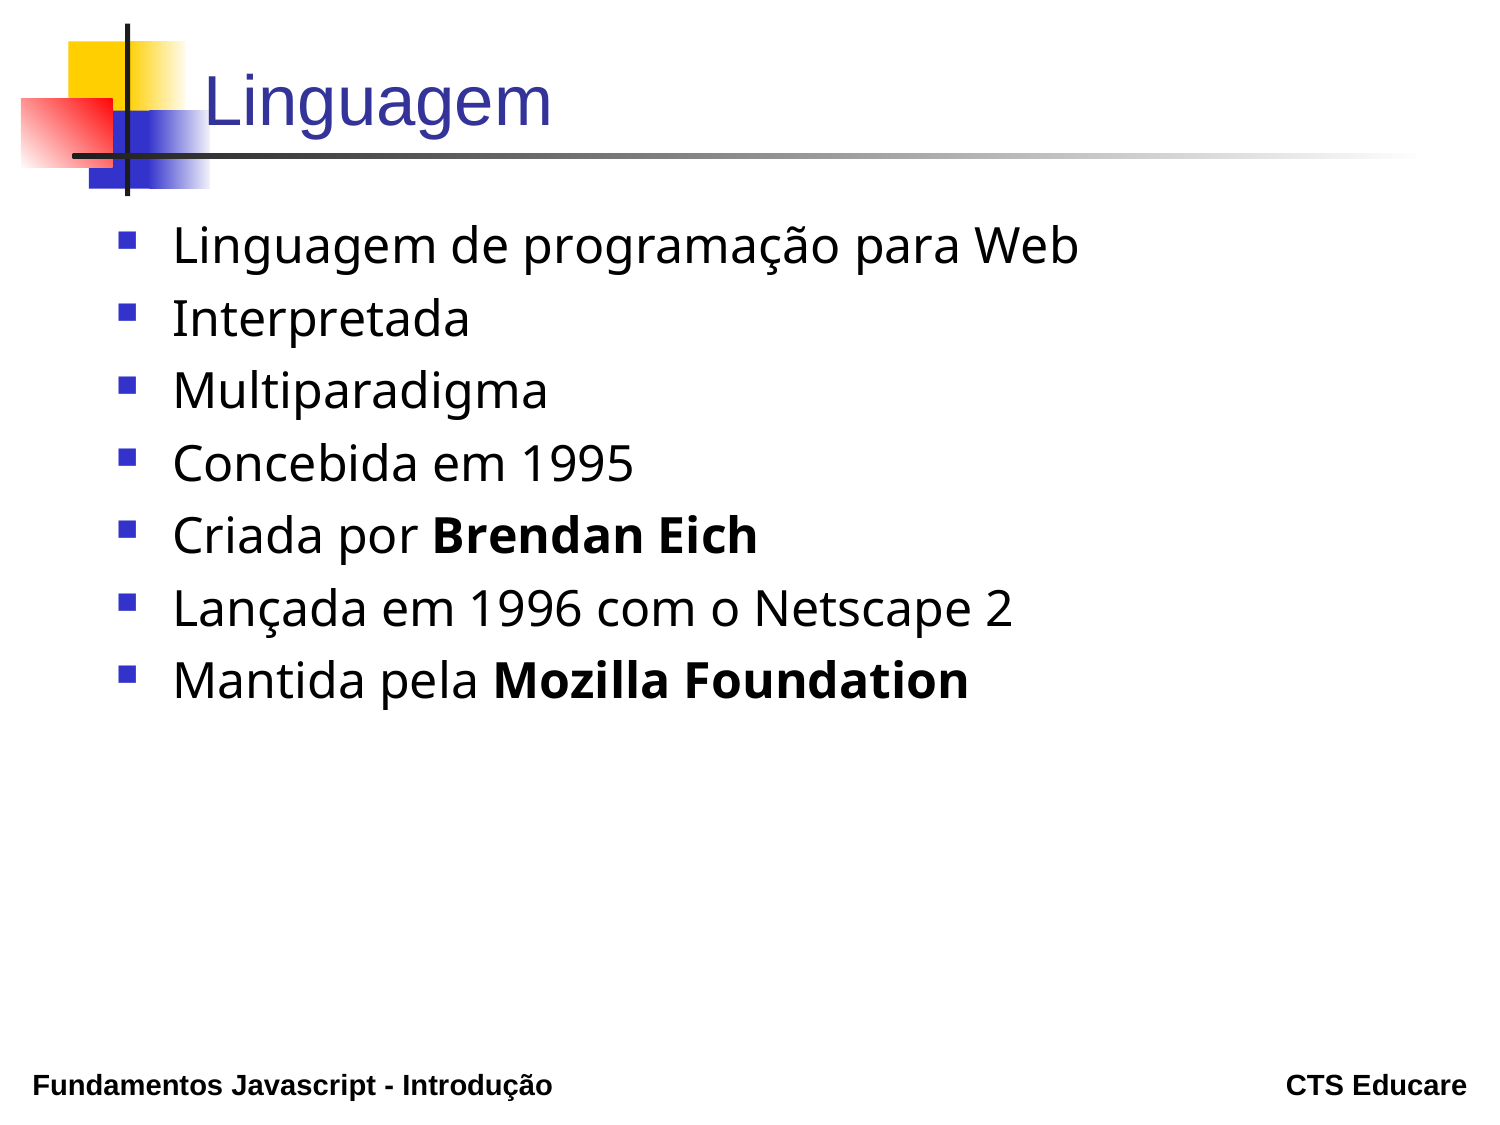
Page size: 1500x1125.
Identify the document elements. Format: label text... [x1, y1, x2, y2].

title Linguagem [188, 46, 1468, 149]
list Linguagem de programação para Web Interpretada Multiparadigma Concebida em 1995 Criada por Brendan Eich Lançada em 1996 com o Netscape 2 Mantida pela Mozilla Foundation [100, 206, 1447, 1024]
